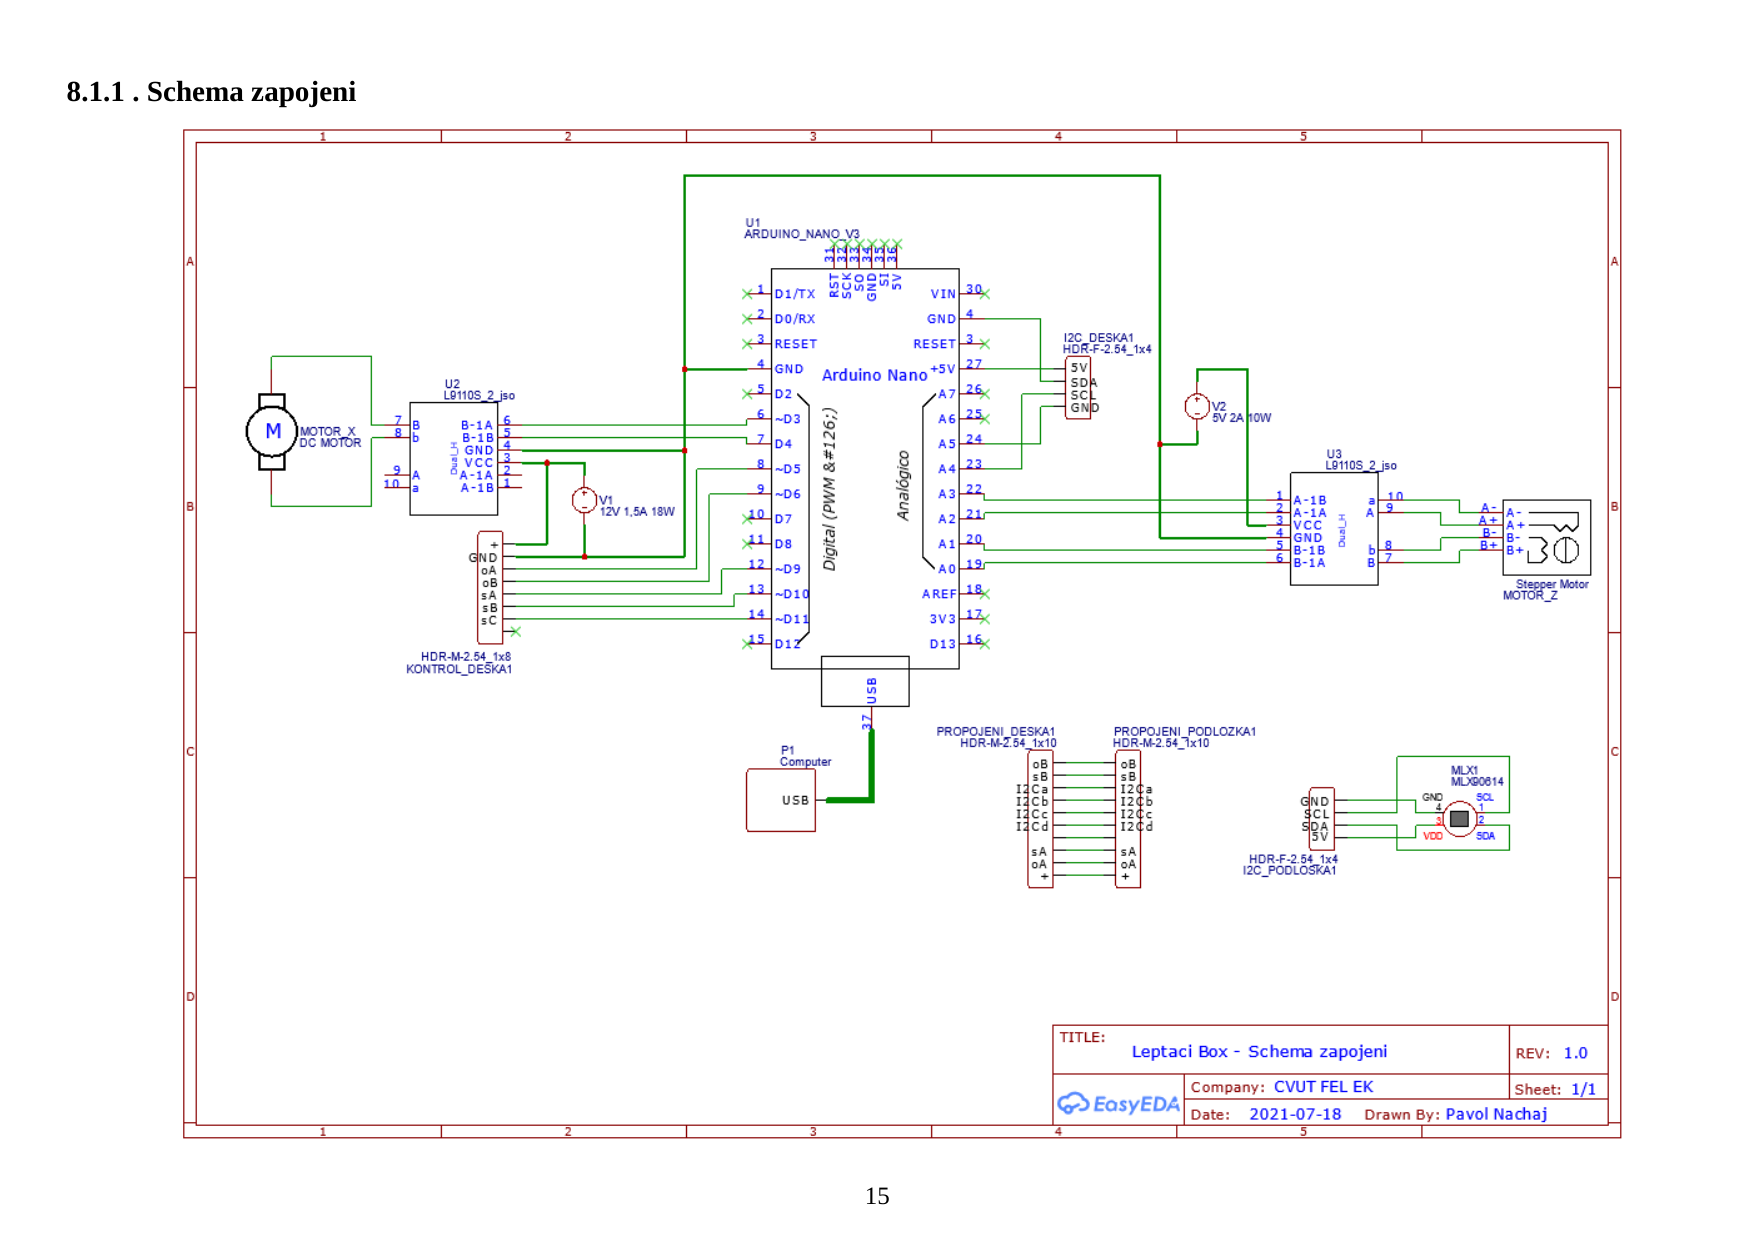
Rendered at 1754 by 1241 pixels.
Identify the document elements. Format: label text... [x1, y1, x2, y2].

subtitle Schema zapojeni [59, 74, 1695, 107]
picture [172, 117, 1634, 1151]
